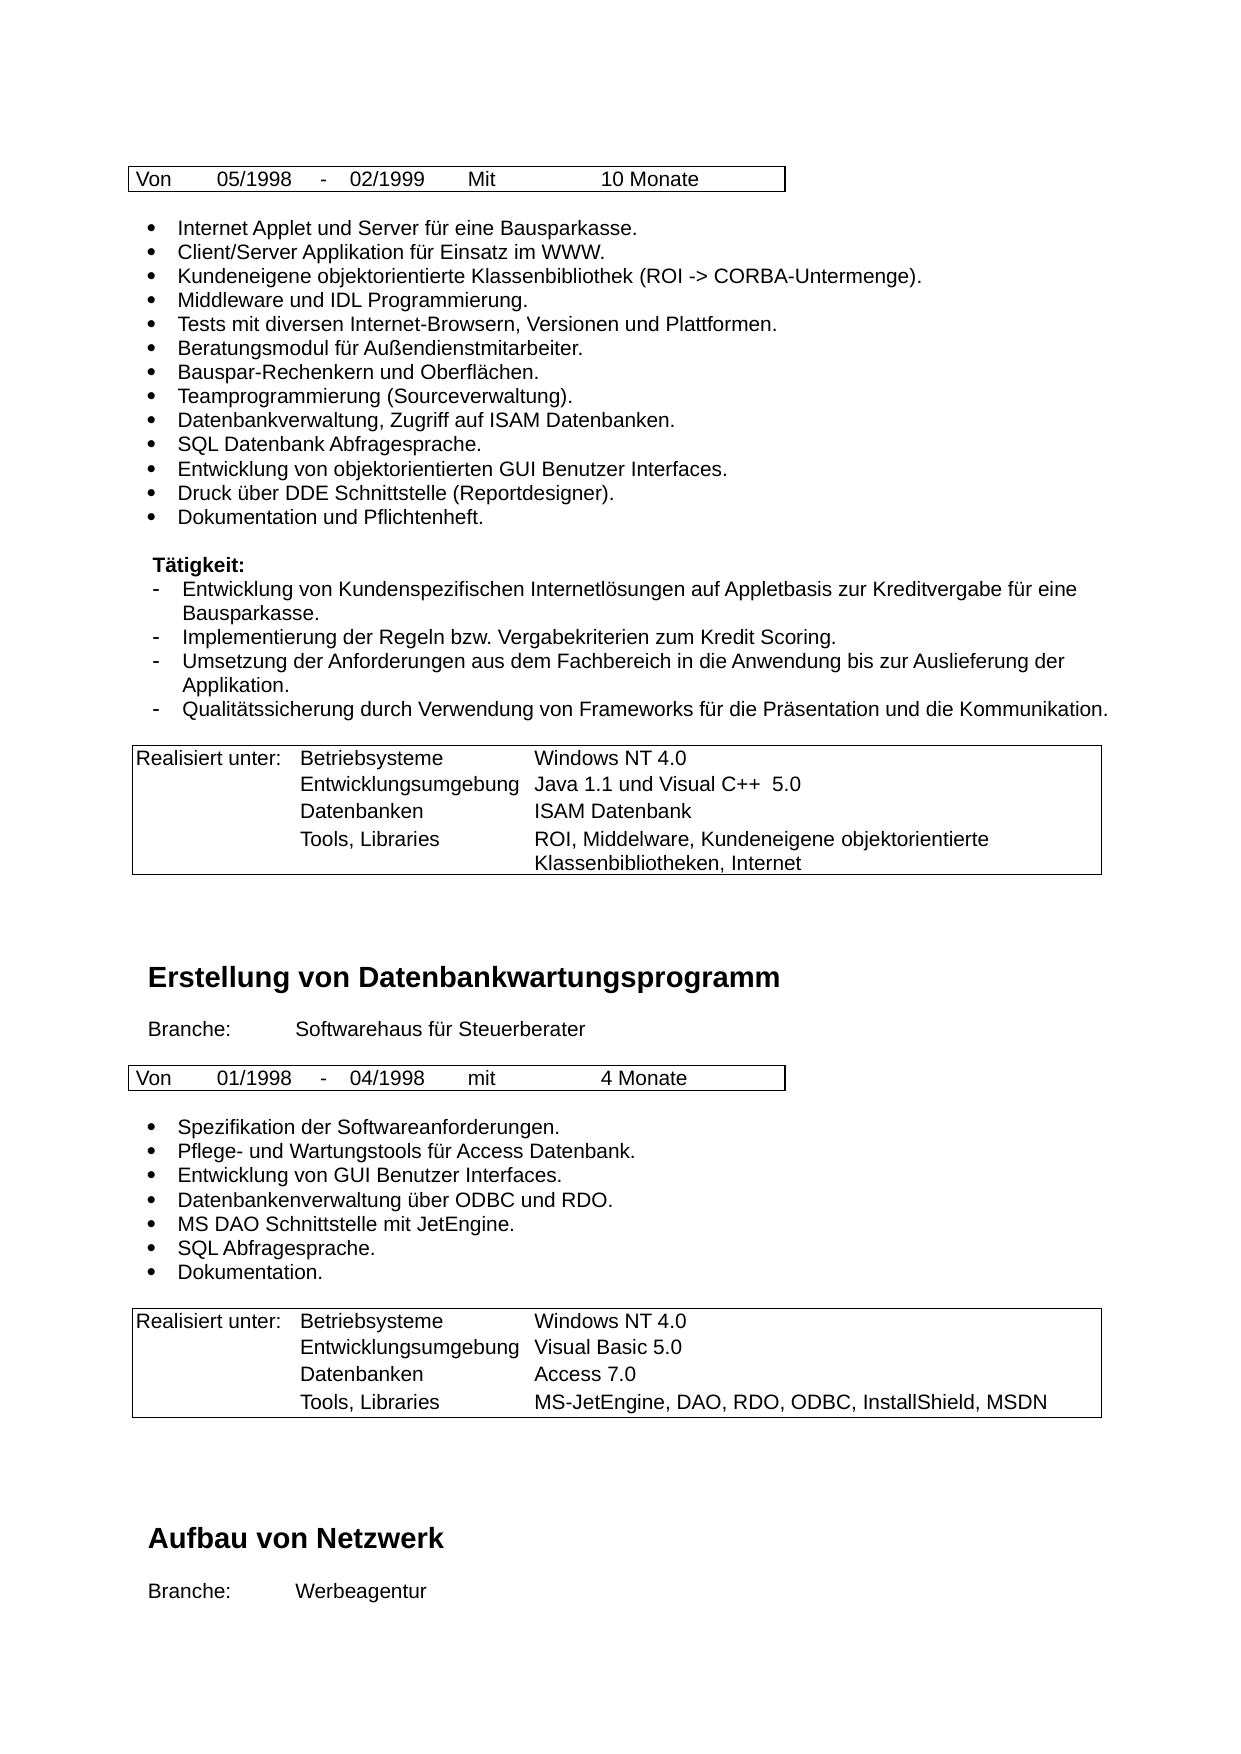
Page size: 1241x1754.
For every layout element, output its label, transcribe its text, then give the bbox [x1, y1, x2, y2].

table_header mit [460, 1066, 593, 1090]
list Datenbankverwaltung, Zugriff auf ISAM Datenbanken. [148, 408, 1110, 432]
table_header 4 Monate [593, 1066, 784, 1090]
table_cell Java 1.1 und Visual C++ 5.0 [531, 772, 1101, 799]
text Branche: Softwarehaus für Steuerberater [148, 1017, 1110, 1041]
table_header - [313, 1066, 342, 1090]
list Tests mit diversen Internet-Browsern, Versionen und Plattformen. [148, 312, 1110, 336]
table_header Windows NT 4.0 [531, 1309, 1101, 1335]
table_header 02/1999 [342, 167, 460, 191]
table_header 10 Monate [593, 167, 784, 191]
list Dokumentation und Pflichtenheft. [148, 504, 1110, 528]
list Entwicklung von GUI Benutzer Interfaces. [148, 1163, 1110, 1187]
list Beratungsmodul für Außendienstmitarbeiter. [148, 336, 1110, 360]
table_cell [133, 1335, 297, 1362]
list Middleware und IDL Programmierung. [148, 288, 1110, 312]
table_header Betriebsysteme [297, 1309, 531, 1335]
list Bauspar-Rechenkern und Oberflächen. [148, 360, 1110, 384]
table_header Windows NT 4.0 [531, 746, 1101, 772]
list Entwicklung von Kundenspezifischen Internetlösungen auf Appletbasis zur Kreditvergabe für eine Bausparkasse. [152, 576, 1110, 624]
table_header - [313, 167, 342, 191]
table_cell [133, 1390, 297, 1417]
table_cell Entwicklungsumgebung [297, 772, 531, 799]
list MS DAO Schnittstelle mit JetEngine. [148, 1211, 1110, 1236]
list Umsetzung der Anforderungen aus dem Fachbereich in die Anwendung bis zur Auslieferung der Applikation. [152, 648, 1110, 697]
subtitle Erstellung von Datenbankwartungsprogramm [148, 960, 1110, 993]
table_header 04/1998 [342, 1066, 460, 1090]
table_header 05/1998 [209, 167, 313, 191]
table_header 01/1998 [209, 1066, 313, 1090]
table_cell [133, 1362, 297, 1389]
list Dokumentation. [148, 1259, 1110, 1284]
table_cell Access 7.0 [531, 1362, 1101, 1389]
table_cell [133, 799, 297, 826]
text Tätigkeit: [152, 552, 1110, 576]
table_cell Tools, Libraries [297, 1390, 531, 1417]
table_cell ISAM Datenbank [531, 799, 1101, 826]
table_cell Tools, Libraries [297, 826, 531, 874]
table_header Von [129, 1066, 209, 1090]
table_cell Entwicklungsumgebung [297, 1335, 531, 1362]
list SQL Datenbank Abfragesprache. [148, 432, 1110, 456]
list Pflege- und Wartungstools für Access Datenbank. [148, 1139, 1110, 1163]
table_header Realisiert unter: [133, 746, 297, 772]
list Kundeneigene objektorientierte Klassenbibliothek (ROI -> CORBA-Untermenge). [148, 264, 1110, 288]
table_header Betriebsysteme [297, 746, 531, 772]
list Druck über DDE Schnittstelle (Reportdesigner). [148, 480, 1110, 504]
list Internet Applet und Server für eine Bausparkasse. [148, 216, 1110, 240]
table_header Mit [460, 167, 593, 191]
table_cell Datenbanken [297, 799, 531, 826]
list Entwicklung von objektorientierten GUI Benutzer Interfaces. [148, 456, 1110, 480]
list Teamprogrammierung (Sourceverwaltung). [148, 384, 1110, 408]
list Spezifikation der Softwareanforderungen. [148, 1115, 1110, 1139]
table_header Realisiert unter: [133, 1309, 297, 1335]
list Datenbankenverwaltung über ODBC und RDO. [148, 1187, 1110, 1211]
list Implementierung der Regeln bzw. Vergabekriterien zum Kredit Scoring. [152, 624, 1110, 648]
table_cell Visual Basic 5.0 [531, 1335, 1101, 1362]
list Client/Server Applikation für Einsatz im WWW. [148, 240, 1110, 264]
list SQL Abfragesprache. [148, 1236, 1110, 1259]
table_cell [133, 826, 297, 874]
table_header Von [129, 167, 209, 191]
list Qualitätssicherung durch Verwendung von Frameworks für die Präsentation und die Kommunikation. [152, 697, 1110, 721]
table_cell ROI, Middelware, Kundeneigene objektorientierte Klassenbibliotheken, Internet [531, 826, 1101, 874]
text Branche: Werbeagentur [148, 1579, 1110, 1603]
table_cell [133, 772, 297, 799]
table_cell MS-JetEngine, DAO, RDO, ODBC, InstallShield, MSDN [531, 1390, 1101, 1417]
subtitle Aufbau von Netzwerk [148, 1521, 1110, 1555]
table_cell Datenbanken [297, 1362, 531, 1389]
